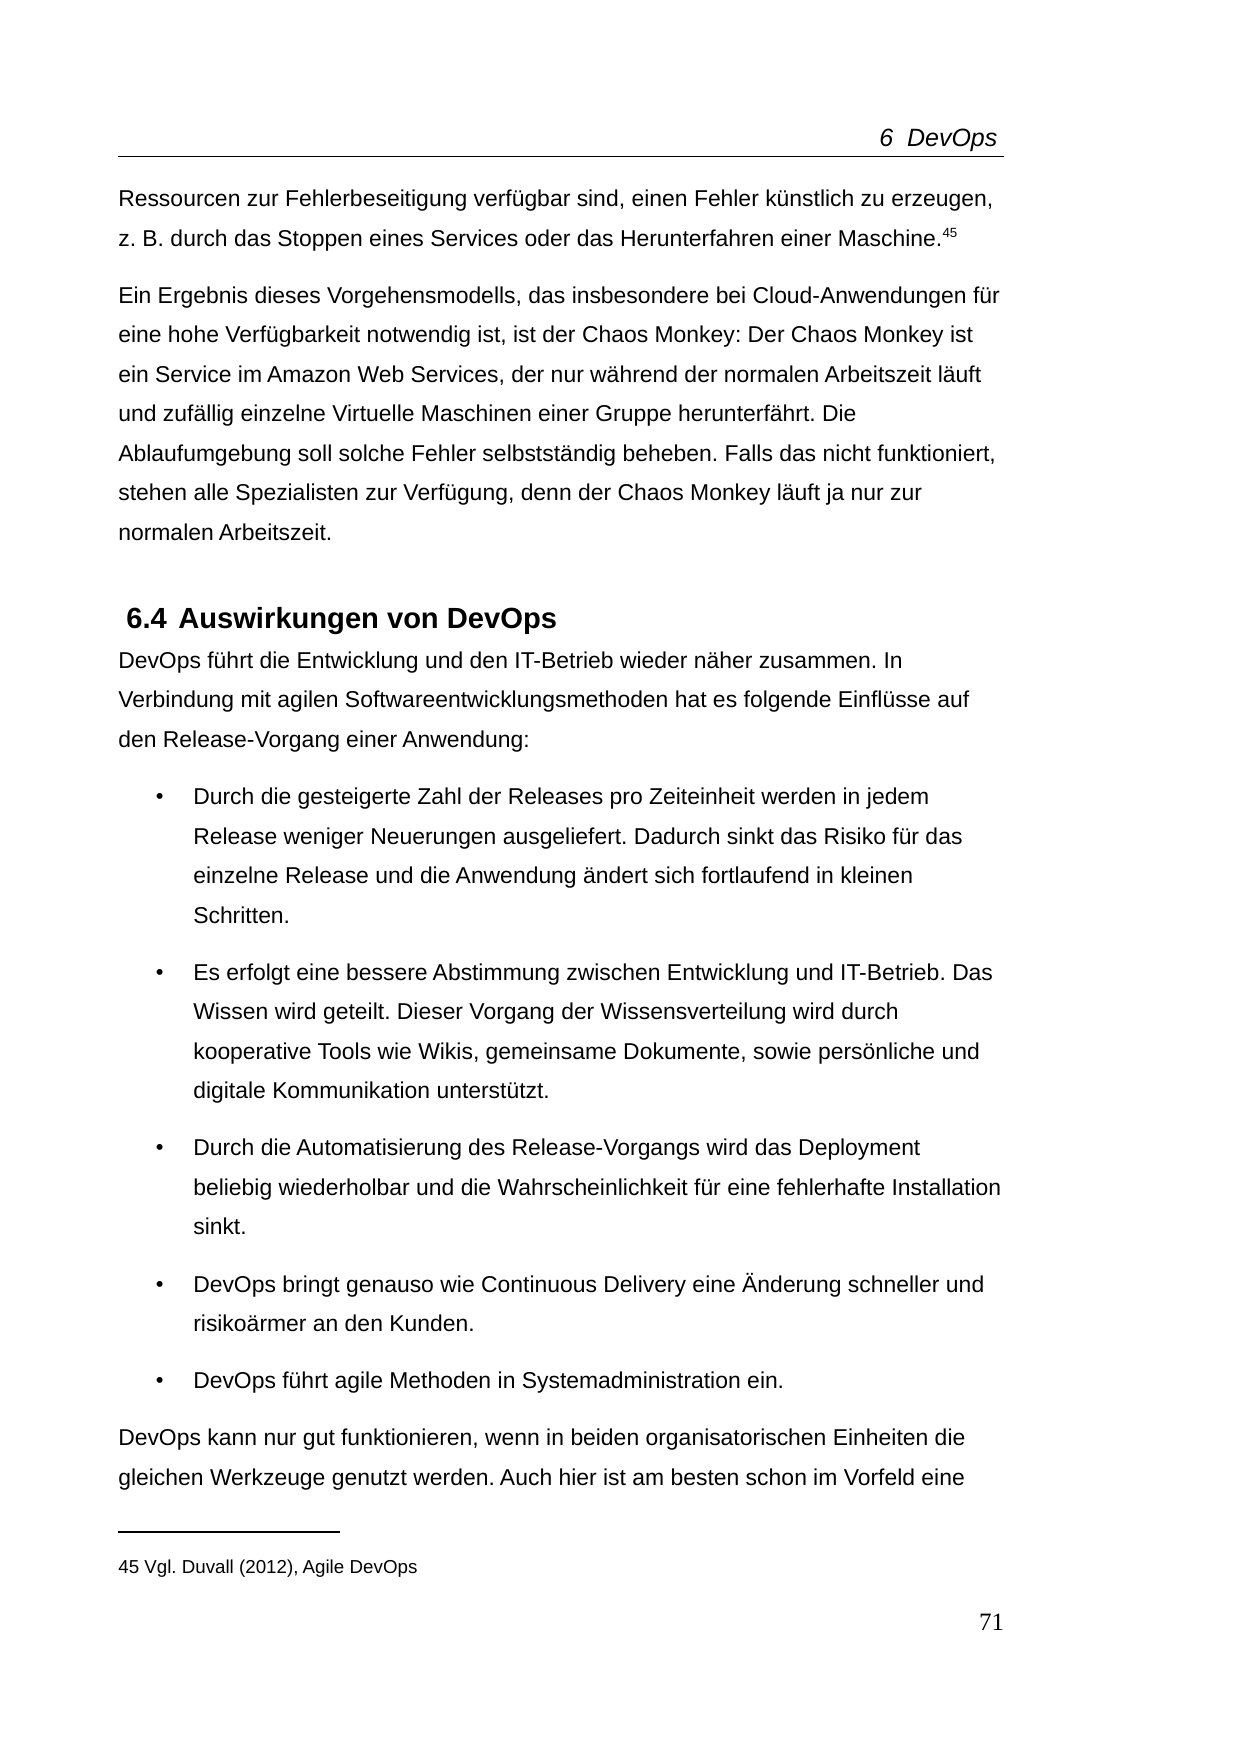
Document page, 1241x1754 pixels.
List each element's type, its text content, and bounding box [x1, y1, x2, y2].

list Durch die Automatisierung des Release-Vorgangs wird das Deployment beliebig wiederholbar und die Wahrscheinlichkeit für eine fehlerhafte Installation sinkt. [156, 1134, 1004, 1240]
text Ein Ergebnis dieses Vorgehensmodells, das insbesondere bei Cloud-Anwendungen für eine hohe Verfügbarkeit notwendig ist, ist der Chaos Monkey: Der Chaos Monkey ist ein Service im Amazon Web Services, der nur während der normalen Arbeitszeit läuft und zufällig einzelne Virtuelle Maschinen einer Gruppe herunterfährt. Die Ablaufumgebung soll solche Fehler selbstständig beheben. Falls das nicht funktioniert, stehen alle Spezialisten zur Verfügung, denn der Chaos Monkey läuft ja nur zur normalen Arbeitszeit. [118, 282, 1004, 545]
list Durch die gesteigerte Zahl der Releases pro Zeiteinheit werden in jedem Release weniger Neuerungen ausgeliefert. Dadurch sinkt das Risiko für das einzelne Release und die Anwendung ändert sich fortlaufend in kleinen Schritten. [156, 783, 1004, 928]
list Es erfolgt eine bessere Abstimmung zwischen Entwicklung und IT-Betrieb. Das Wissen wird geteilt. Dieser Vorgang der Wissensverteilung wird durch kooperative Tools wie Wikis, gemeinsame Dokumente, sowie persönliche und digitale Kommunikation unterstützt. [156, 959, 1004, 1103]
text Ressourcen zur Fehlerbeseitigung verfügbar sind, einen Fehler künstlich zu erzeugen, z. B. durch das Stoppen eines Services oder das Herunterfahren einer Maschine. [118, 185, 1004, 251]
subtitle Auswirkungen von DevOps [118, 601, 1004, 634]
list DevOps führt agile Methoden in Systemadministration ein. [156, 1367, 1004, 1393]
text DevOps kann nur gut funktionieren, wenn in beiden organisatorischen Einheiten die gleichen Werkzeuge genutzt werden. Auch hier ist am besten schon im Vorfeld eine [118, 1424, 1004, 1490]
text DevOps führt die Entwicklung und den IT-Betrieb wieder näher zusammen. In Verbindung mit agilen Softwareentwicklungsmethoden hat es folgende Einflüsse auf den Release-Vorgang einer Anwendung: [118, 647, 1004, 752]
list DevOps bringt genauso wie Continuous Delivery eine Änderung schneller und risikoärmer an den Kunden. [156, 1271, 1004, 1336]
text Vgl. Duvall (2012), Agile DevOps [118, 1556, 1004, 1578]
